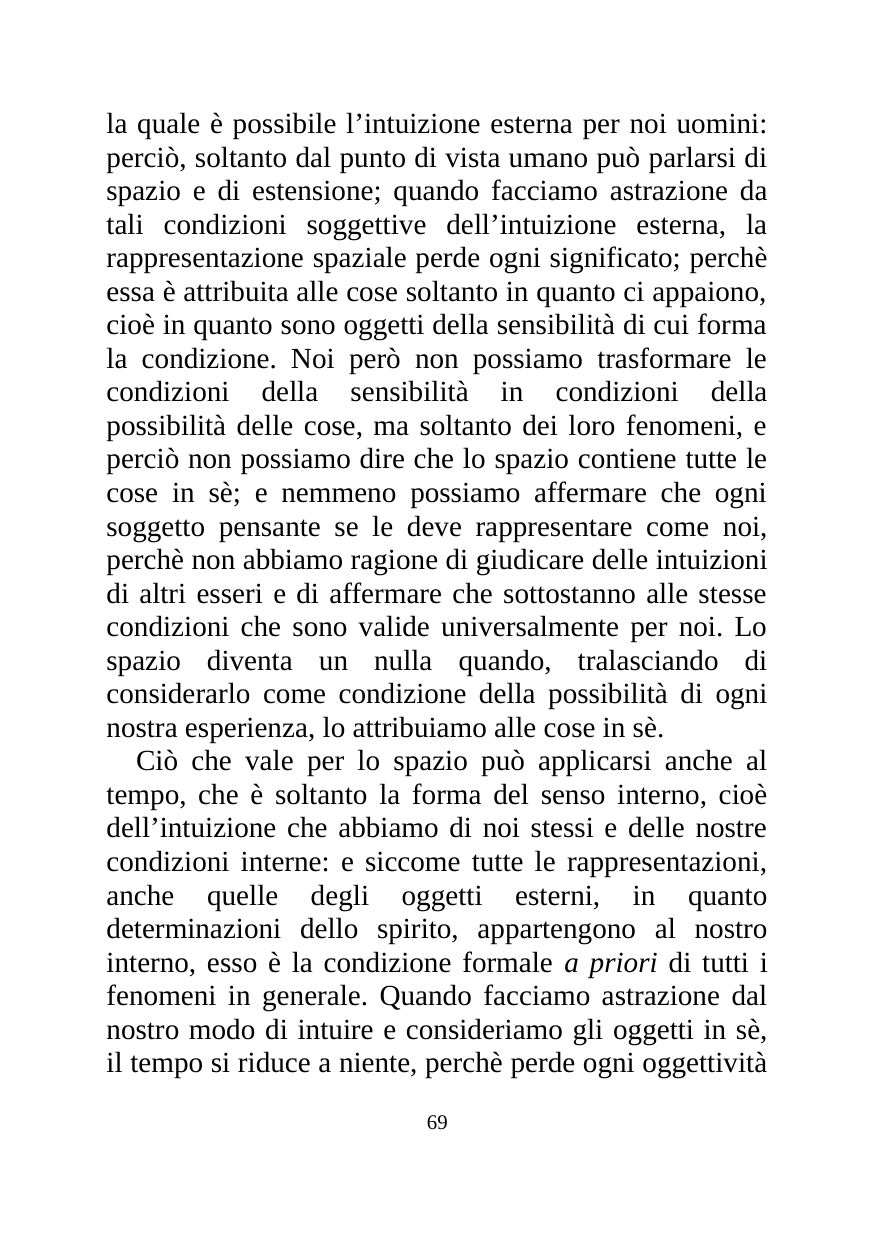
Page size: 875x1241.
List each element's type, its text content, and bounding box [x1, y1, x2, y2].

text Ciò che vale per lo spazio può applicarsi anche al tempo, che è soltanto la forma del senso interno, cioè dell’intuizione che abbiamo di noi stessi e delle nostre condizioni interne: e siccome tutte le rappresentazioni, anche quelle degli oggetti esterni, in quanto determinazioni dello spirito, appartengono al nostro interno, esso è la condizione formale a priori di tutti i fenomeni in generale. Quando facciamo astrazione dal nostro modo di intuire e consideriamo gli oggetti in sè, il tempo si riduce a niente, perchè perde ogni oggettività [106, 743, 768, 1079]
text la quale è possibile l’intuizione esterna per noi uomini: perciò, soltanto dal punto di vista umano può parlarsi di spazio e di estensione; quando facciamo astrazione da tali condizioni soggettive dell’intuizione esterna, la rappresentazione spaziale perde ogni significato; perchè essa è attribuita alle cose soltanto in quanto ci appaiono, cioè in quanto sono oggetti della sensibilità di cui forma la condizione. Noi però non possiamo trasformare le condizioni della sensibilità in condizioni della possibilità delle cose, ma soltanto dei loro fenomeni, e perciò non possiamo dire che lo spazio contiene tutte le cose in sè; e nemmeno possiamo affermare che ogni soggetto pensante se le deve rappresentare come noi, perchè non abbiamo ragione di giudicare delle intuizioni di altri esseri e di affermare che sottostanno alle stesse condizioni che sono valide universalmente per noi. Lo spazio diventa un nulla quando, tralasciando di considerarlo come condizione della possibilità di ogni nostra esperienza, lo attribuiamo alle cose in sè. [106, 106, 768, 743]
